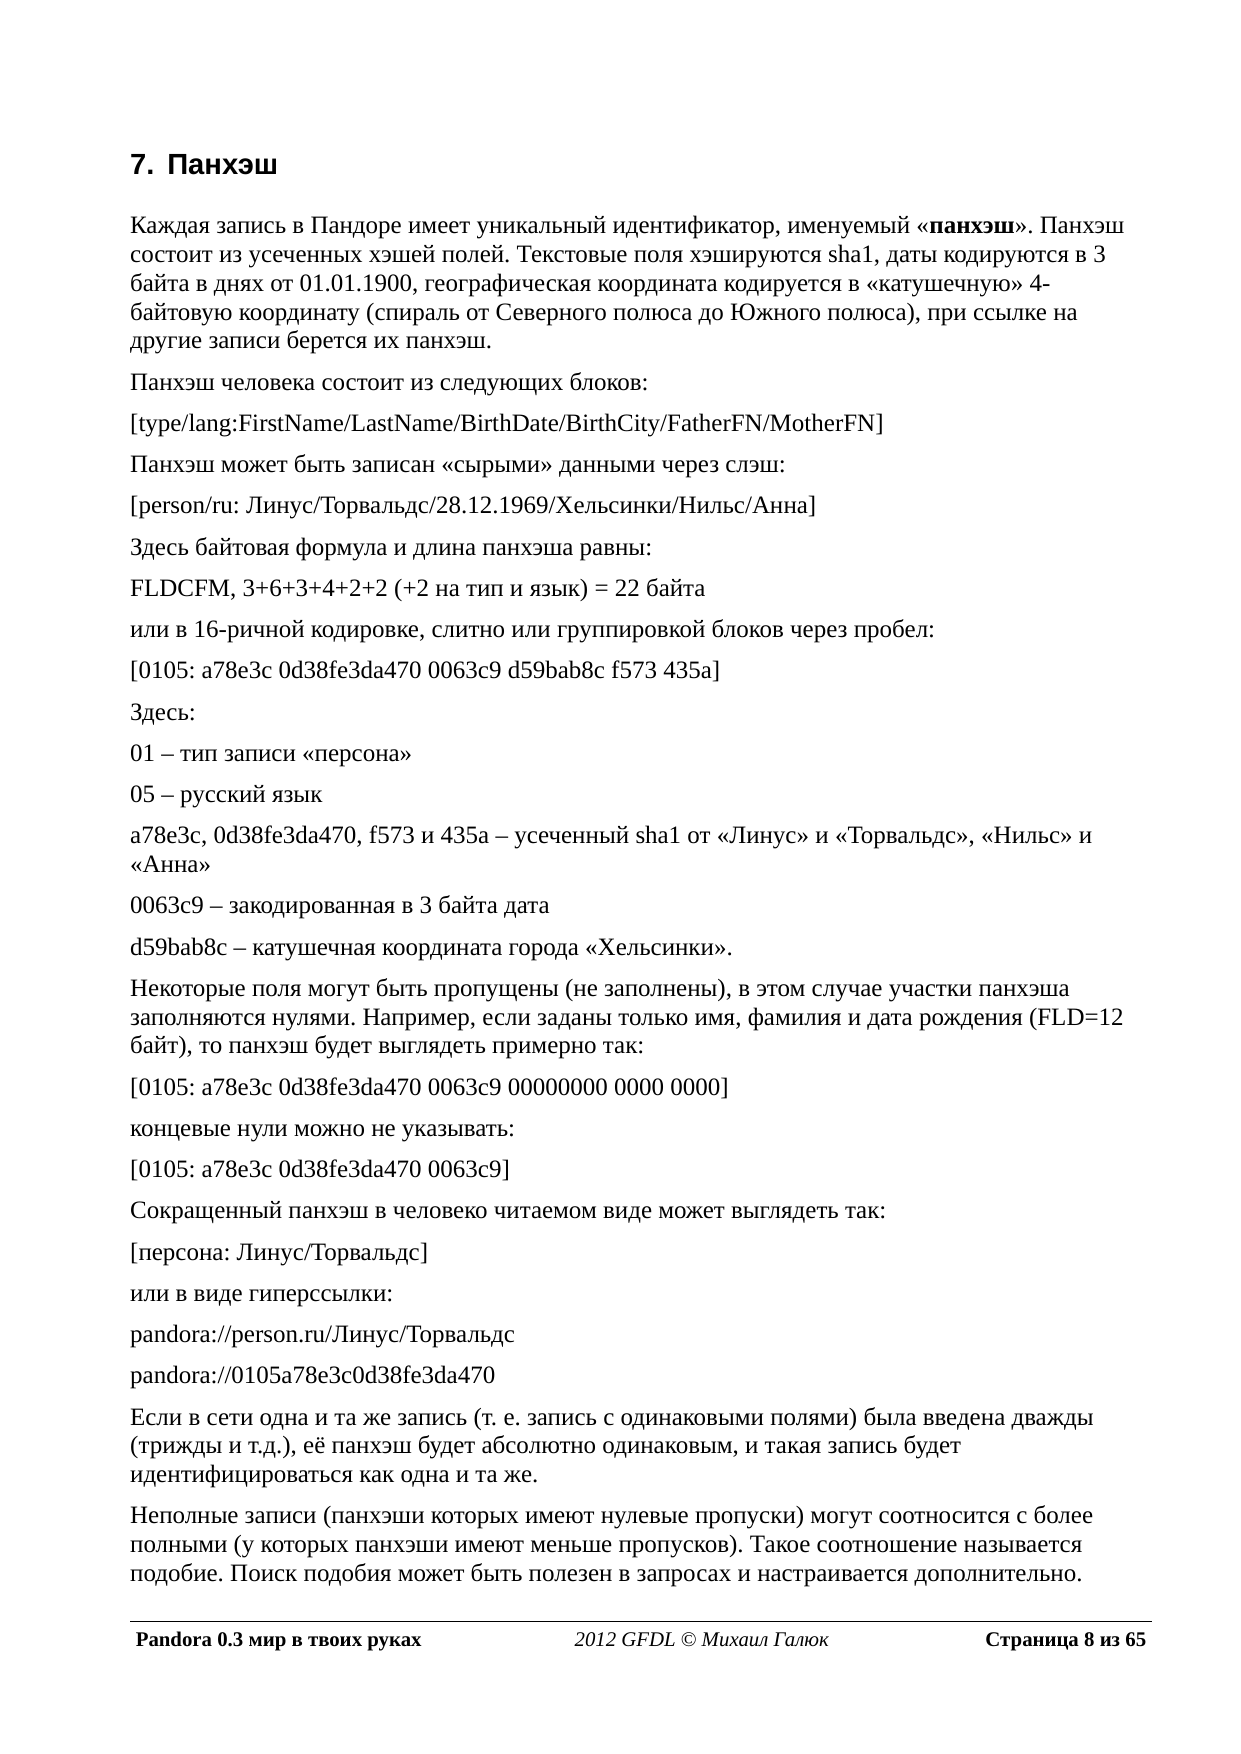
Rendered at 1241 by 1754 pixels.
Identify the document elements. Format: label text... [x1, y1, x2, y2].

text Каждая запись в Пандоре имеет уникальный идентификатор, именуемый «панхэш». Панхэш состоит из усеченных хэшей полей. Текстовые поля хэшируются sha1, даты кодируются в 3 байта в днях от 01.01.1900, географическая координата кодируется в «катушечную» 4-байтовую координату (спираль от Северного полюса до Южного полюса), при ссылке на другие записи берется их панхэш. [130, 210, 1152, 354]
text a78e3c, 0d38fe3da470, f573 и 435a – усеченный sha1 от «Линус» и «Торвальдс», «Нильс» и «Анна» [130, 820, 1152, 878]
text [0105: a78e3c 0d38fe3da470 0063c9 00000000 0000 0000] [130, 1072, 1152, 1100]
text 01 – тип записи «персона» [130, 738, 1152, 767]
text Неполные записи (панхэши которых имеют нулевые пропуски) могут соотносится с более полными (у которых панхэши имеют меньше пропусков). Такое соотношение называется подобие. Поиск подобия может быть полезен в запросах и настраивается дополнительно. [130, 1500, 1152, 1587]
text Некоторые поля могут быть пропущены (не заполнены), в этом случае участки панхэша заполняются нулями. Например, если заданы только имя, фамилия и дата рождения (FLD=12 байт), то панхэш будет выглядеть примерно так: [130, 973, 1152, 1059]
text d59bab8c – катушечная координата города «Хельсинки». [130, 932, 1152, 960]
text Если в сети одна и та же запись (т. е. запись с одинаковыми полями) была введена дважды (трижды и т.д.), её панхэш будет абсолютно одинаковым, и такая запись будет идентифицироваться как одна и та же. [130, 1402, 1152, 1488]
subtitle Панхэш [130, 147, 1152, 180]
text pandora://person.ru/Линус/Торвальдс [130, 1319, 1152, 1348]
text [0105: a78e3c 0d38fe3da470 0063c9] [130, 1154, 1152, 1183]
text pandora://0105a78e3c0d38fe3da470 [130, 1360, 1152, 1389]
text Здесь: [130, 697, 1152, 725]
text или в 16-ричной кодировке, слитно или группировкой блоков через пробел: [130, 614, 1152, 643]
text [0105: a78e3c 0d38fe3da470 0063c9 d59bab8c f573 435a] [130, 655, 1152, 684]
text FLDCFM, 3+6+3+4+2+2 (+2 на тип и язык) = 22 байта [130, 573, 1152, 602]
text 05 – русский язык [130, 779, 1152, 808]
text [персона: Линус/Торвальдс] [130, 1237, 1152, 1265]
text [person/ru: Линус/Торвальдс/28.12.1969/Хельсинки/Нильс/Анна] [130, 490, 1152, 519]
text Панхэш человека состоит из следующих блоков: [130, 367, 1152, 395]
text Здесь байтовая формула и длина панхэша равны: [130, 532, 1152, 560]
text 0063c9 – закодированная в 3 байта дата [130, 890, 1152, 919]
text концевые нули можно не указывать: [130, 1113, 1152, 1142]
text Сокращенный панхэш в человеко читаемом виде может выглядеть так: [130, 1195, 1152, 1224]
text [type/lang:FirstName/LastName/BirthDate/BirthCity/FatherFN/MotherFN] [130, 408, 1152, 437]
text Панхэш может быть записан «сырыми» данными через слэш: [130, 449, 1152, 478]
text или в виде гиперссылки: [130, 1278, 1152, 1307]
